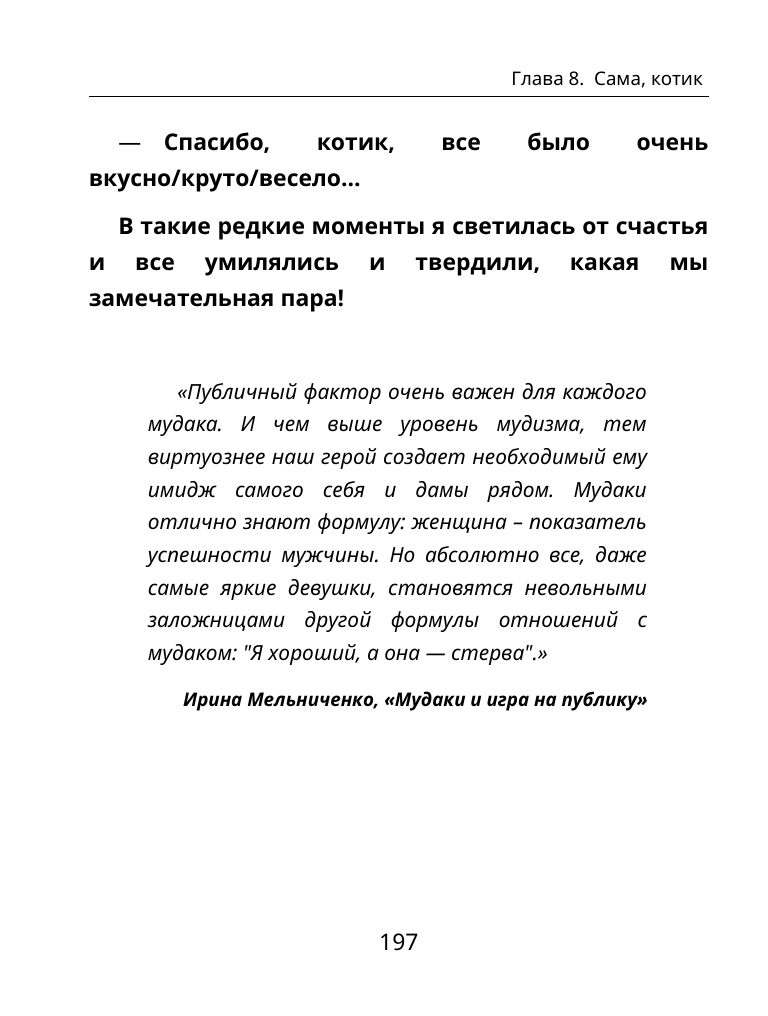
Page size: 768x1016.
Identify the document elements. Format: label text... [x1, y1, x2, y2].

text Ирина Мельниченко, «Мудаки и игра на публику» [148, 682, 649, 712]
text «Публичный фактор очень важен для каждого мудака. И чем выше уровень мудизма, тем виртуознее наш герой создает необходимый ему имидж самого себя и дамы рядом. Мудаки отлично знают формулу: женщина – показатель успешности мужчины. Но абсолютно все, даже самые яркие девушки, становятся невольными заложницами другой формулы отношений с мудаком: "Я хороший, а она — стерва".» [148, 377, 649, 666]
text В такие редкие моменты я светилась от счастья и все умилялись и твердили, какая мы замечательная пара! [88, 210, 709, 313]
list Спасибо, котик, все было очень вкусно/круто/весело... [88, 126, 709, 193]
